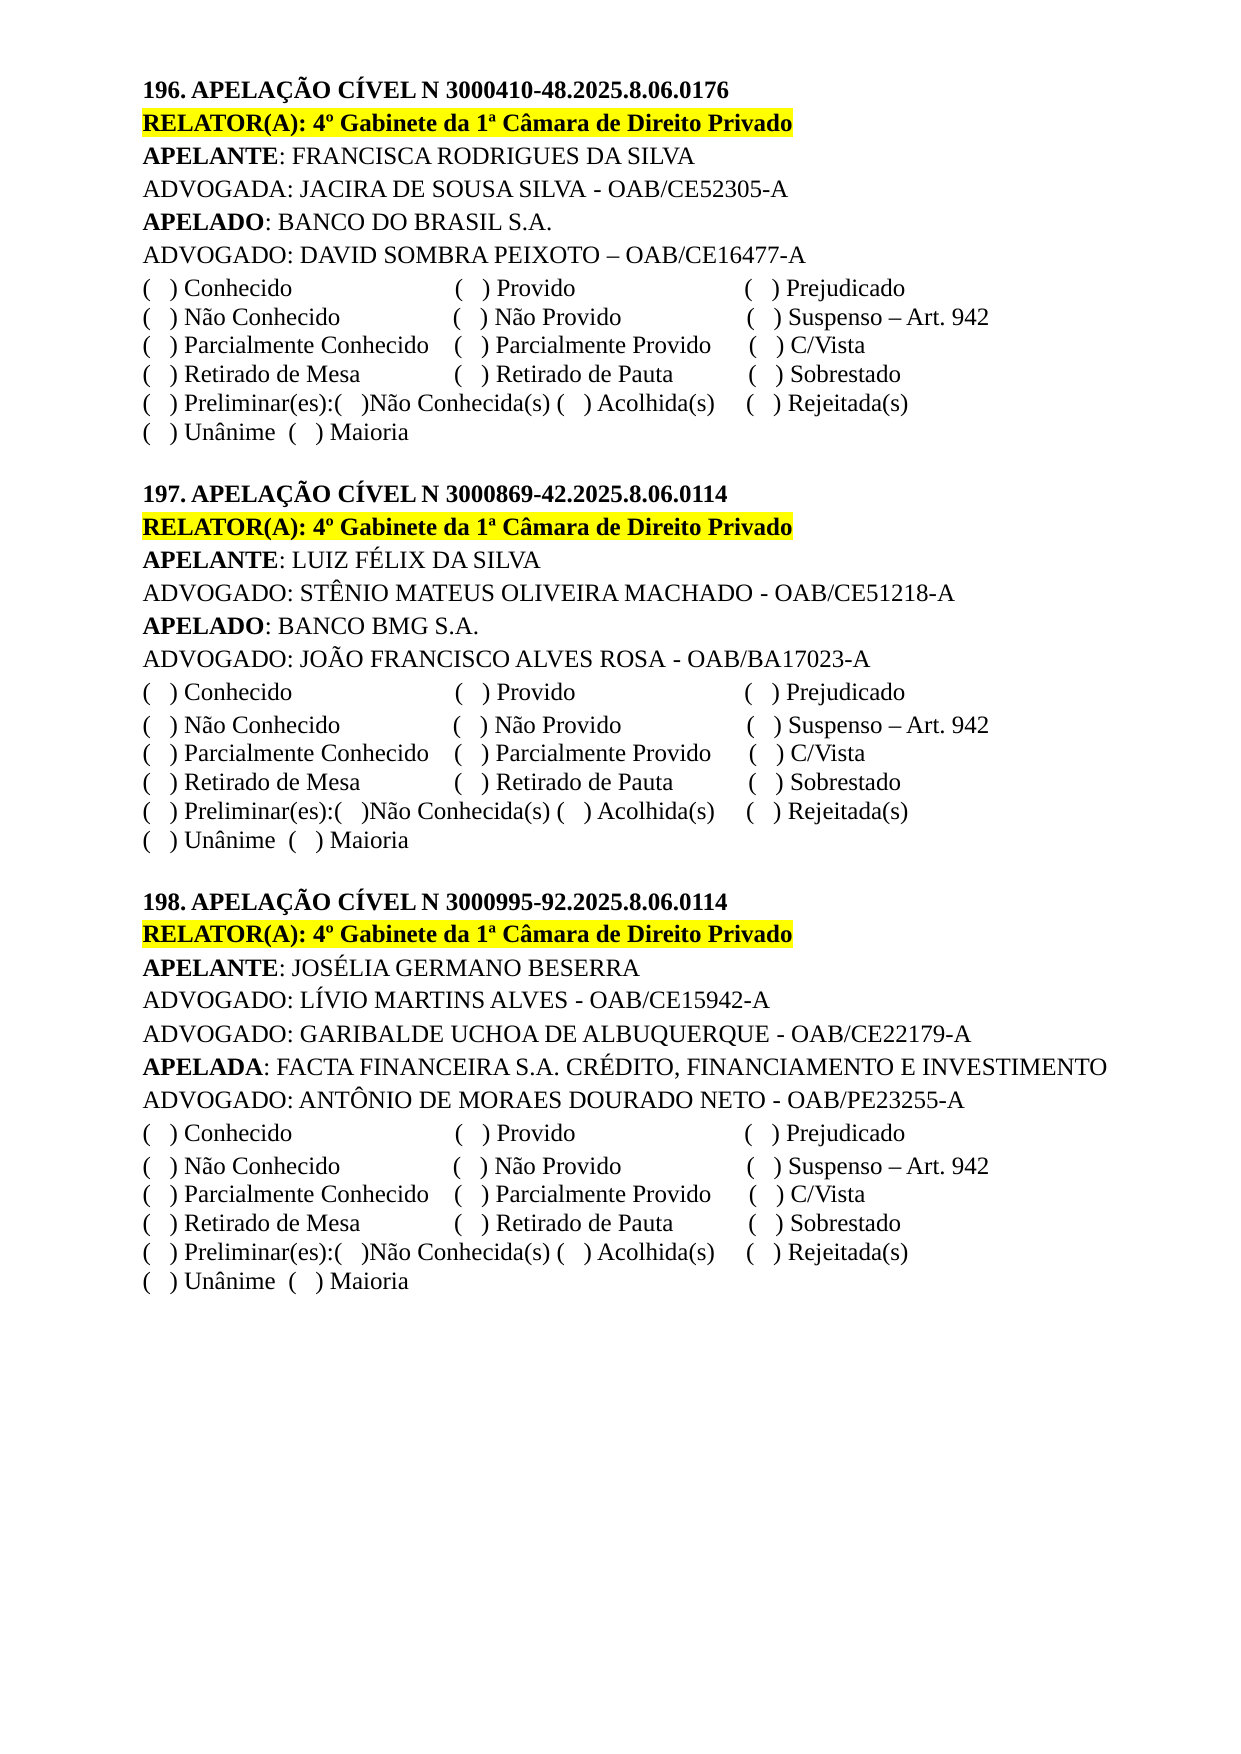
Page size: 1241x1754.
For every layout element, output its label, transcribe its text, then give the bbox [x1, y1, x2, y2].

text 197. APELAÇÃO CÍVEL N 3000869-42.2025.8.06.0114 RELATOR(A): 4º Gabinete da 1ª Câmara de Direito Privado APELANTE: LUIZ FÉLIX DA SILVA ADVOGADO: STÊNIO MATEUS OLIVEIRA MACHADO - OAB/CE51218-A APELADO: BANCO BMG S.A. ADVOGADO: JOÃO FRANCISCO ALVES ROSA - OAB/BA17023-A ( ) Conhecido ( ) Provido ( ) Prejudicado [142, 446, 1188, 706]
text ( ) Conhecido ( ) Provido ( ) Prejudicado [142, 273, 1141, 302]
text 196. APELAÇÃO CÍVEL N 3000410-48.2025.8.06.0176 RELATOR(A): 4º Gabinete da 1ª Câmara de Direito Privado APELANTE: FRANCISCA RODRIGUES DA SILVA ADVOGADA: JACIRA DE SOUSA SILVA - OAB/CE52305-A APELADO: BANCO DO BRASIL S.A. ADVOGADO: DAVID SOMBRA PEIXOTO – OAB/CE16477-A [142, 75, 1188, 269]
text 198. APELAÇÃO CÍVEL N 3000995-92.2025.8.06.0114 RELATOR(A): 4º Gabinete da 1ª Câmara de Direito Privado APELANTE: JOSÉLIA GERMANO BESERRA ADVOGADO: LÍVIO MARTINS ALVES - OAB/CE15942-A ADVOGADO: GARIBALDE UCHOA DE ALBUQUERQUE - OAB/CE22179-A APELADA: FACTA FINANCEIRA S.A. CRÉDITO, FINANCIAMENTO E INVESTIMENTO ADVOGADO: ANTÔNIO DE MORAES DOURADO NETO - OAB/PE23255-A ( ) Conhecido ( ) Provido ( ) Prejudicado [142, 853, 1188, 1146]
text ( ) Não Conhecido ( ) Não Provido ( ) Suspenso – Art. 942 [142, 302, 1158, 331]
text ( ) Preliminar(es):( )Não Conhecida(s) ( ) Acolhida(s) ( ) Rejeitada(s) [142, 388, 1158, 417]
text ( ) Não Conhecido ( ) Não Provido ( ) Suspenso – Art. 942 [142, 1151, 1158, 1179]
text ( ) Unânime ( ) Maioria [142, 417, 1158, 446]
text ( ) Unânime ( ) Maioria [142, 1266, 1158, 1294]
text ( ) Parcialmente Conhecido ( ) Parcialmente Provido ( ) C/Vista [142, 738, 1158, 767]
text ( ) Retirado de Mesa ( ) Retirado de Pauta ( ) Sobrestado [142, 1208, 1158, 1237]
text ( ) Retirado de Mesa ( ) Retirado de Pauta ( ) Sobrestado [142, 359, 1158, 388]
text ( ) Retirado de Mesa ( ) Retirado de Pauta ( ) Sobrestado [142, 767, 1158, 796]
text ( ) Unânime ( ) Maioria [142, 825, 1158, 853]
text ( ) Não Conhecido ( ) Não Provido ( ) Suspenso – Art. 942 [142, 710, 1158, 738]
text ( ) Preliminar(es):( )Não Conhecida(s) ( ) Acolhida(s) ( ) Rejeitada(s) [142, 796, 1158, 825]
text ( ) Parcialmente Conhecido ( ) Parcialmente Provido ( ) C/Vista [142, 1179, 1158, 1208]
text ( ) Parcialmente Conhecido ( ) Parcialmente Provido ( ) C/Vista [142, 331, 1158, 359]
text ( ) Preliminar(es):( )Não Conhecida(s) ( ) Acolhida(s) ( ) Rejeitada(s) [142, 1237, 1158, 1266]
